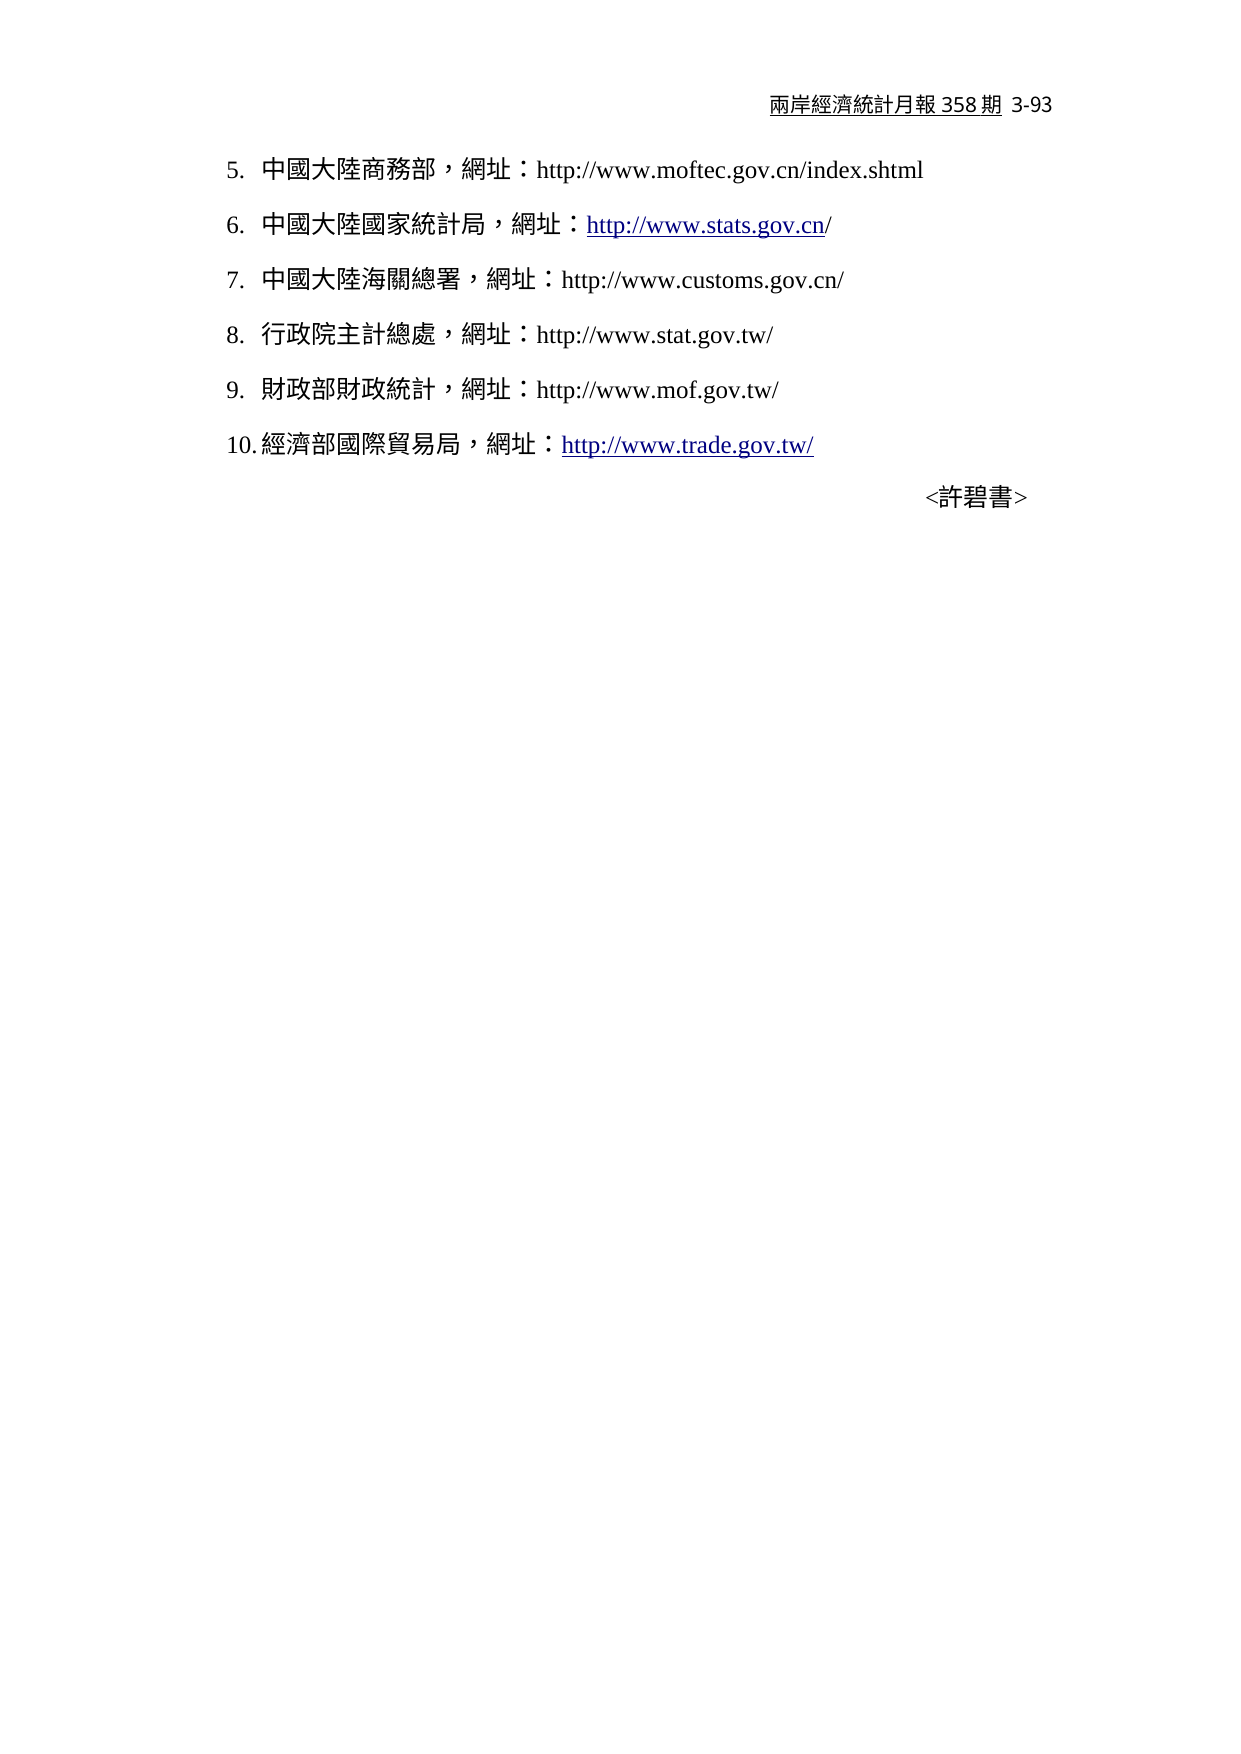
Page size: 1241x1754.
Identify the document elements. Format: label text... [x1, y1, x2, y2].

list 行政院主計總處，網址：http://www.stat.gov.tw/ [226, 315, 1053, 351]
list 中國大陸海關總署，網址：http://www.customs.gov.cn/ [226, 260, 1053, 296]
list 中國大陸商務部，網址：http://www.moftec.gov.cn/index.shtml [226, 150, 1053, 186]
list 經濟部國際貿易局，網址：http://www.trade.gov.tw/ [226, 425, 1053, 461]
text <許碧書> [287, 461, 1028, 517]
list 財政部財政統計，網址：http://www.mof.gov.tw/ [226, 370, 1053, 406]
list 中國大陸國家統計局，網址：http://www.stats.gov.cn/ [226, 205, 1053, 241]
